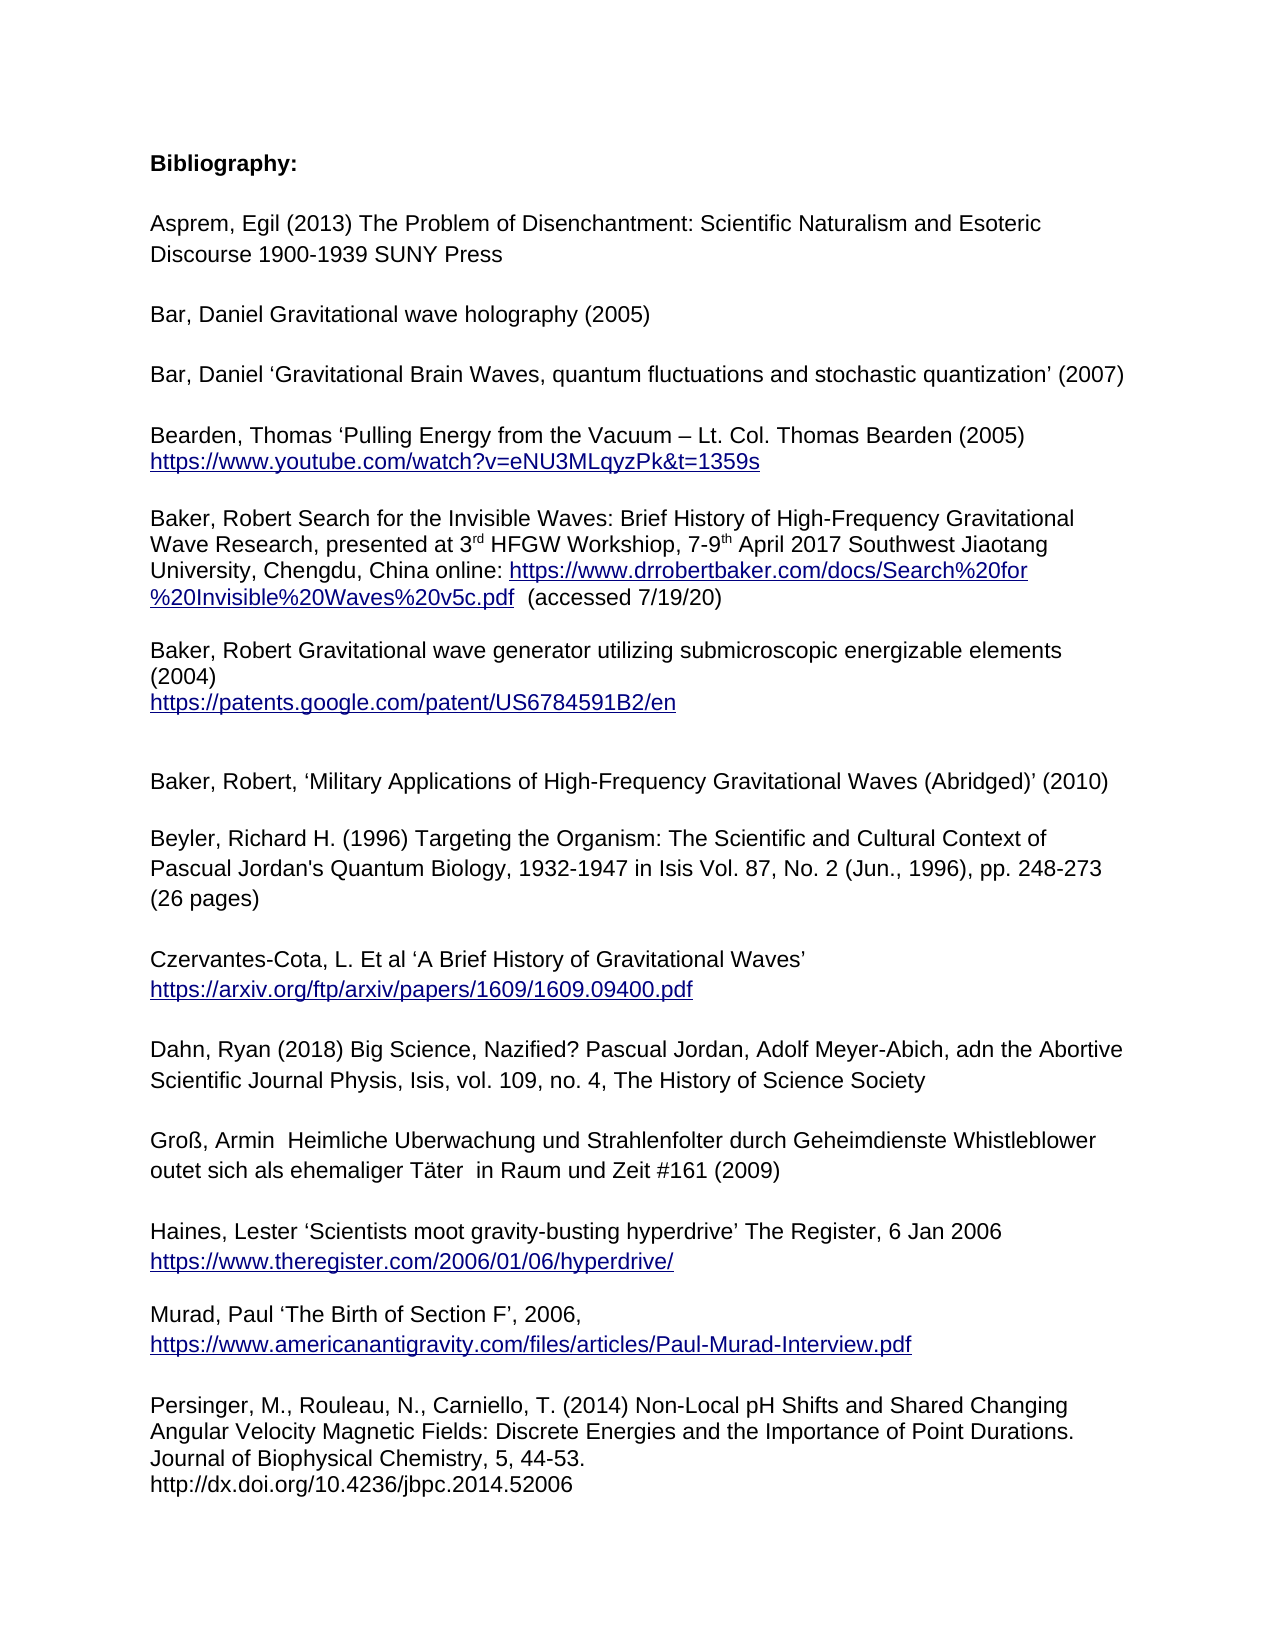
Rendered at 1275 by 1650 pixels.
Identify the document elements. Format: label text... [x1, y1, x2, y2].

text Bibliography: [150, 150, 1125, 176]
text Bearden, Thomas ‘Pulling Energy from the Vacuum – Lt. Col. Thomas Bearden (2005) https://www.youtube.com/watch?v=eNU3MLqyzPk&t=1359s [150, 422, 1125, 474]
text Murad, Paul ‘The Birth of Section F’, 2006, https://www.americanantigravity.com/files/articles/Paul-Murad-Interview.pdf [150, 1301, 1125, 1358]
text Baker, Robert Gravitational wave generator utilizing submicroscopic energizable elements (2004) [150, 637, 1125, 689]
text http://dx.doi.org/10.4236/jbpc.2014.52006 [150, 1471, 1125, 1497]
text Baker, Robert Search for the Invisible Waves: Brief History of High-Frequency Gravitational Wave Research, presented at 3rd HFGW Workshiop, 7-9th April 2017 Southwest Jiaotang University, Chengdu, China online: https://www.drrobertbaker.com/docs/Search%20for%20Invisible%20Waves%20v5c.pdf (accessed 7/19/20) [150, 505, 1125, 610]
text Beyler, Richard H. (1996) Targeting the Organism: The Scientific and Cultural Context of Pascual Jordan's Quantum Biology, 1932-1947 in Isis Vol. 87, No. 2 (Jun., 1996), pp. 248-273 (26 pages) [150, 795, 1125, 912]
text Asprem, Egil (2013) The Problem of Disenchantment: Scientific Naturalism and Esoteric Discourse 1900-1939 SUNY Press [150, 210, 1125, 267]
text https://patents.google.com/patent/US6784591B2/en [150, 689, 1125, 716]
text Haines, Lester ‘Scientists moot gravity-busting hyperdrive’ The Register, 6 Jan 2006 [150, 1218, 1125, 1244]
text https://www.theregister.com/2006/01/06/hyperdrive/ [150, 1248, 1125, 1274]
text Persinger, M., Rouleau, N., Carniello, T. (2014) Non-Local pH Shifts and Shared Changing Angular Velocity Magnetic Fields: Discrete Energies and the Importance of Point Durations. Journal of Biophysical Chemistry, 5, 44-53. [150, 1392, 1125, 1471]
text Bar, Daniel Gravitational wave holography (2005) [150, 301, 1125, 327]
text Bar, Daniel ‘Gravitational Brain Waves, quantum fluctuations and stochastic quantization’ (2007) [150, 361, 1125, 388]
text Groß, Armin Heimliche Uberwachung und Strahlenfolter durch Geheimdienste Whistleblower outet sich als ehemaliger Täter in Raum und Zeit #161 (2009) [150, 1127, 1125, 1183]
text Czervantes-Cota, L. Et al ‘A Brief History of Gravitational Waves’ https://arxiv.org/ftp/arxiv/papers/1609/1609.09400.pdf [150, 946, 1125, 1002]
text Baker, Robert, ‘Military Applications of High-Frequency Gravitational Waves (Abridged)’ (2010) [150, 768, 1125, 795]
text Dahn, Ryan (2018) Big Science, Nazified? Pascual Jordan, Adolf Meyer-Abich, adn the Abortive Scientific Journal Physis, Isis, vol. 109, no. 4, The History of Science Society [150, 1036, 1125, 1093]
